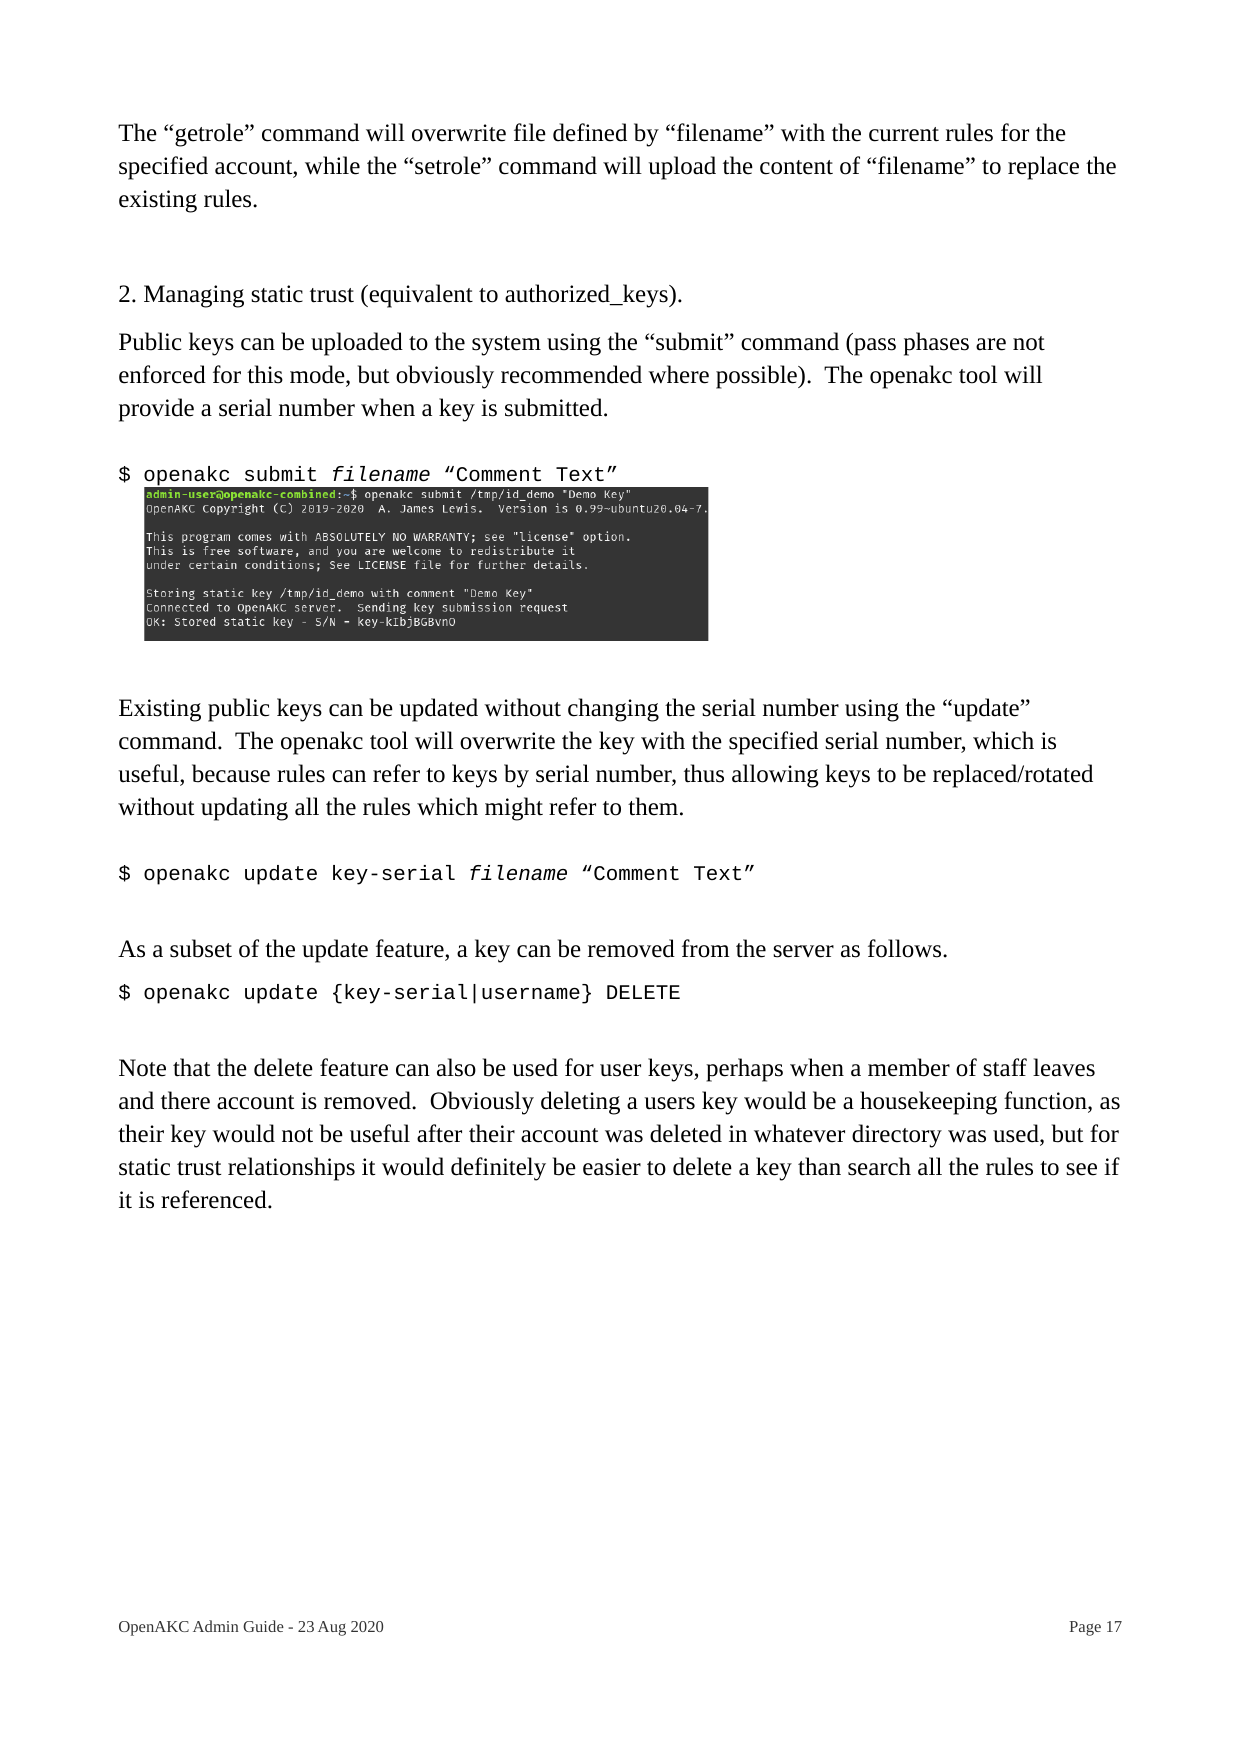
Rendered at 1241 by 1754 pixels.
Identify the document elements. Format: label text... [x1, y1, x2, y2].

text As a subset of the update feature, a key can be removed from the server as follows. [118, 934, 1122, 963]
text Public keys can be uploaded to the system using the “submit” command (pass phases are not enforced for this mode, but obviously recommended where possible). The openakc tool will provide a serial number when a key is submitted. [118, 327, 1122, 422]
text $ openakc submit filename “Comment Text” [118, 464, 1122, 488]
text Existing public keys can be updated without changing the serial number using the “update” command. The openakc tool will overwrite the key with the specified serial number, which is useful, because rules can refer to keys by serial number, thus allowing keys to be replaced/rotated without updating all the rules which might refer to them. [118, 693, 1122, 821]
text $ openakc update key-serial filename “Comment Text” [118, 863, 1122, 887]
text 2. Managing static trust (equivalent to authorized_keys). [118, 279, 1122, 308]
picture [144, 487, 709, 641]
text Note that the delete feature can also be used for user keys, perhaps when a member of staff leaves and there account is removed. Obviously deleting a users key would be a housekeeping function, as their key would not be useful after their account was deleted in whatever directory was used, but for static trust relationships it would definitely be easier to delete a key than search all the rules to see if it is referenced. [118, 1053, 1122, 1214]
text The “getrole” command will overwrite file defined by “filename” with the current rules for the specified account, while the “setrole” command will upload the content of “filename” to replace the existing rules. [118, 118, 1122, 213]
text $ openakc update {key-serial|username} DELETE [118, 982, 1122, 1006]
